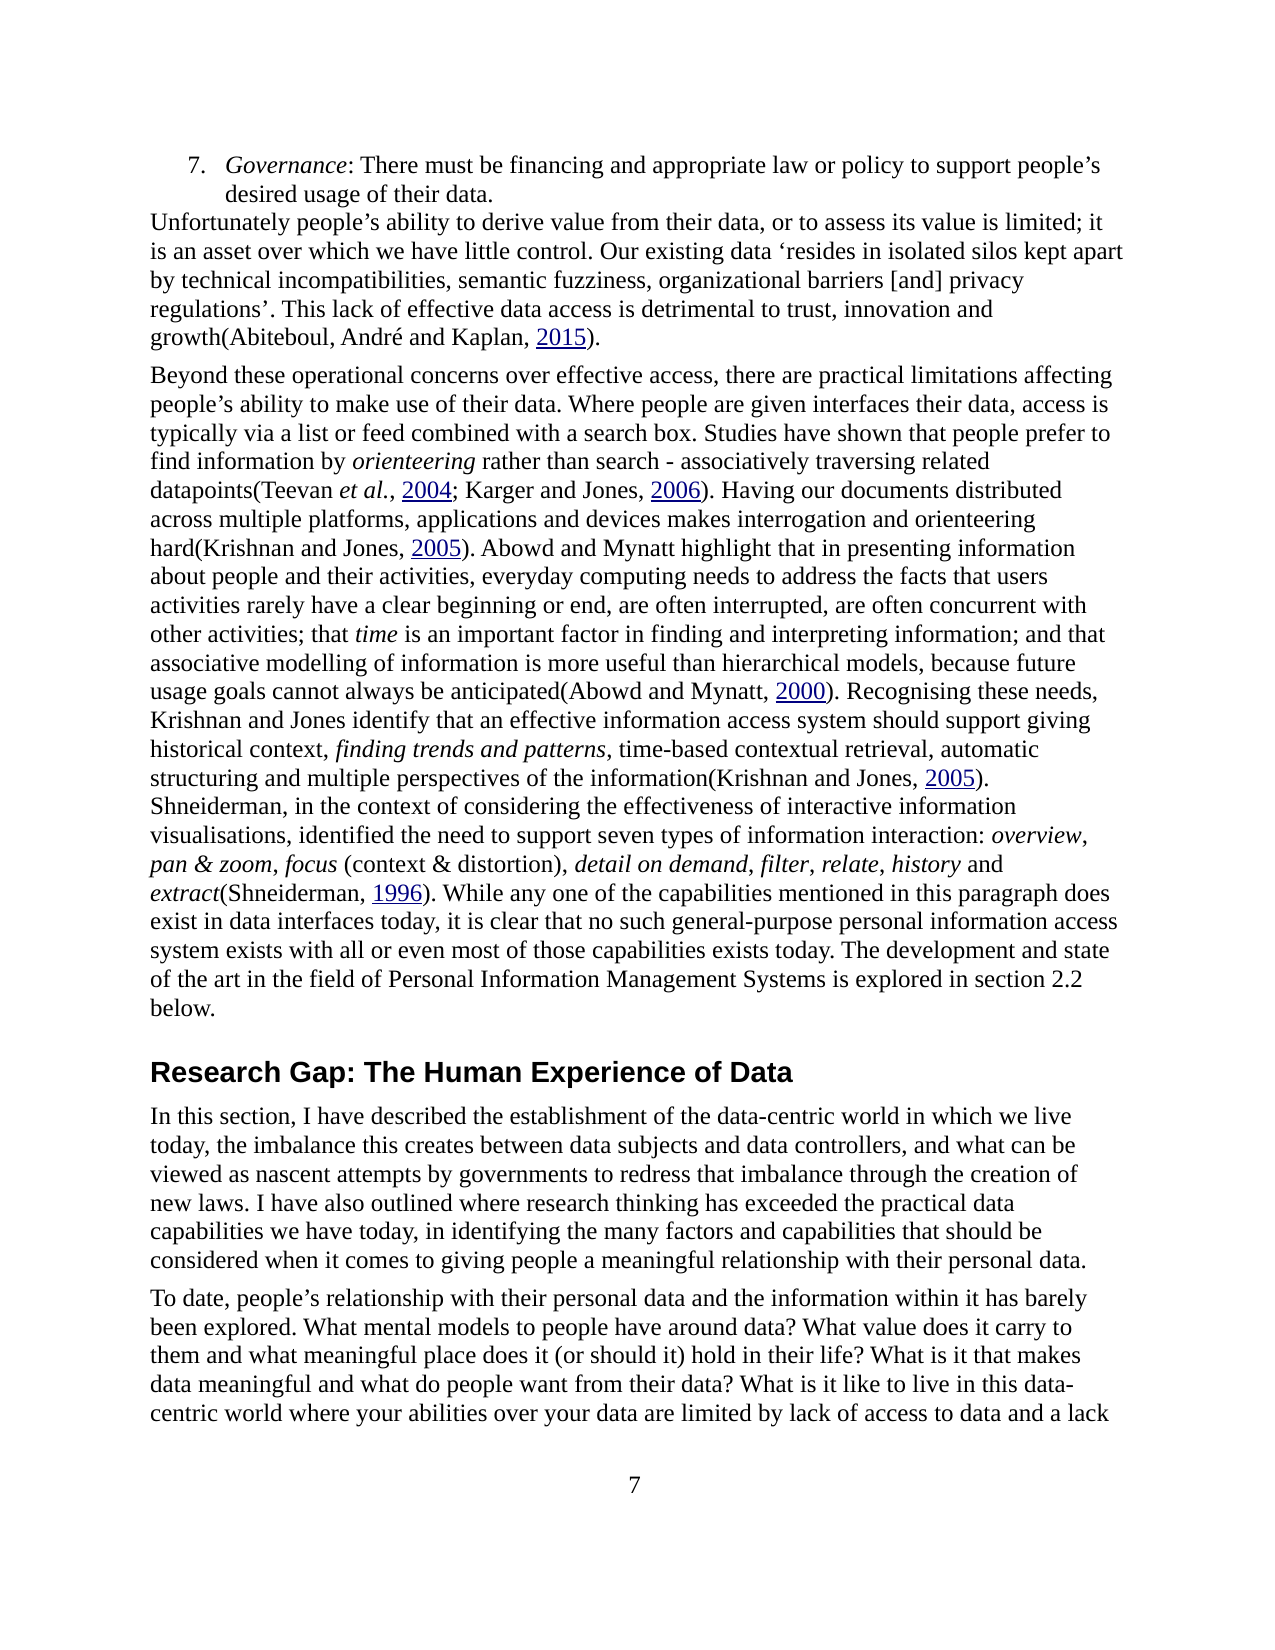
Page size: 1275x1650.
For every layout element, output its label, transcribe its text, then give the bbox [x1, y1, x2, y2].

text Unfortunately people’s ability to derive value from their data, or to assess its value is limited; it is an asset over which we have little control. Our existing data ‘resides in isolated silos kept apart by technical incompatibilities, semantic fuzziness, organizational barriers [and] privacy regulations’. This lack of effective data access is detrimental to trust, innovation and growth(Abiteboul, André and Kaplan, 2015). [150, 207, 1125, 351]
text To date, people’s relationship with their personal data and the information within it has barely been explored. What mental models to people have around data? What value does it carry to them and what meaningful place does it (or should it) hold in their life? What is it that makes data meaningful and what do people want from their data? What is it like to live in this data-centric world where your abilities over your data are limited by lack of access to data and a lack [150, 1283, 1125, 1427]
list Governance: There must be financing and appropriate law or policy to support people’s desired usage of their data. [187, 150, 1125, 207]
text In this section, I have described the establishment of the data-centric world in which we live today, the imbalance this creates between data subjects and data controllers, and what can be viewed as nascent attempts by governments to redress that imbalance through the creation of new laws. I have also outlined where research thinking has exceeded the practical data capabilities we have today, in identifying the many factors and capabilities that should be considered when it comes to giving people a meaningful relationship with their personal data. [150, 1101, 1125, 1274]
subtitle Research Gap: The Human Experience of Data [150, 1055, 1125, 1089]
text Beyond these operational concerns over effective access, there are practical limitations affecting people’s ability to make use of their data. Where people are given interfaces their data, access is typically via a list or feed combined with a search box. Studies have shown that people prefer to find information by orienteering rather than search - associatively traversing related datapoints(Teevan et al., 2004; Karger and Jones, 2006). Having our documents distributed across multiple platforms, applications and devices makes interrogation and orienteering hard(Krishnan and Jones, 2005). Abowd and Mynatt highlight that in presenting information about people and their activities, everyday computing needs to address the facts that users activities rarely have a clear beginning or end, are often interrupted, are often concurrent with other activities; that time is an important factor in finding and interpreting information; and that associative modelling of information is more useful than hierarchical models, because future usage goals cannot always be anticipated(Abowd and Mynatt, 2000). Recognising these needs, Krishnan and Jones identify that an effective information access system should support giving historical context, finding trends and patterns, time-based contextual retrieval, automatic structuring and multiple perspectives of the information(Krishnan and Jones, 2005). Shneiderman, in the context of considering the effectiveness of interactive information visualisations, identified the need to support seven types of information interaction: overview, pan & zoom, focus (context & distortion), detail on demand, filter, relate, history and extract(Shneiderman, 1996). While any one of the capabilities mentioned in this paragraph does exist in data interfaces today, it is clear that no such general-purpose personal information access system exists with all or even most of those capabilities exists today. The development and state of the art in the field of Personal Information Management Systems is explored in section 2.2 below. [150, 360, 1125, 1021]
